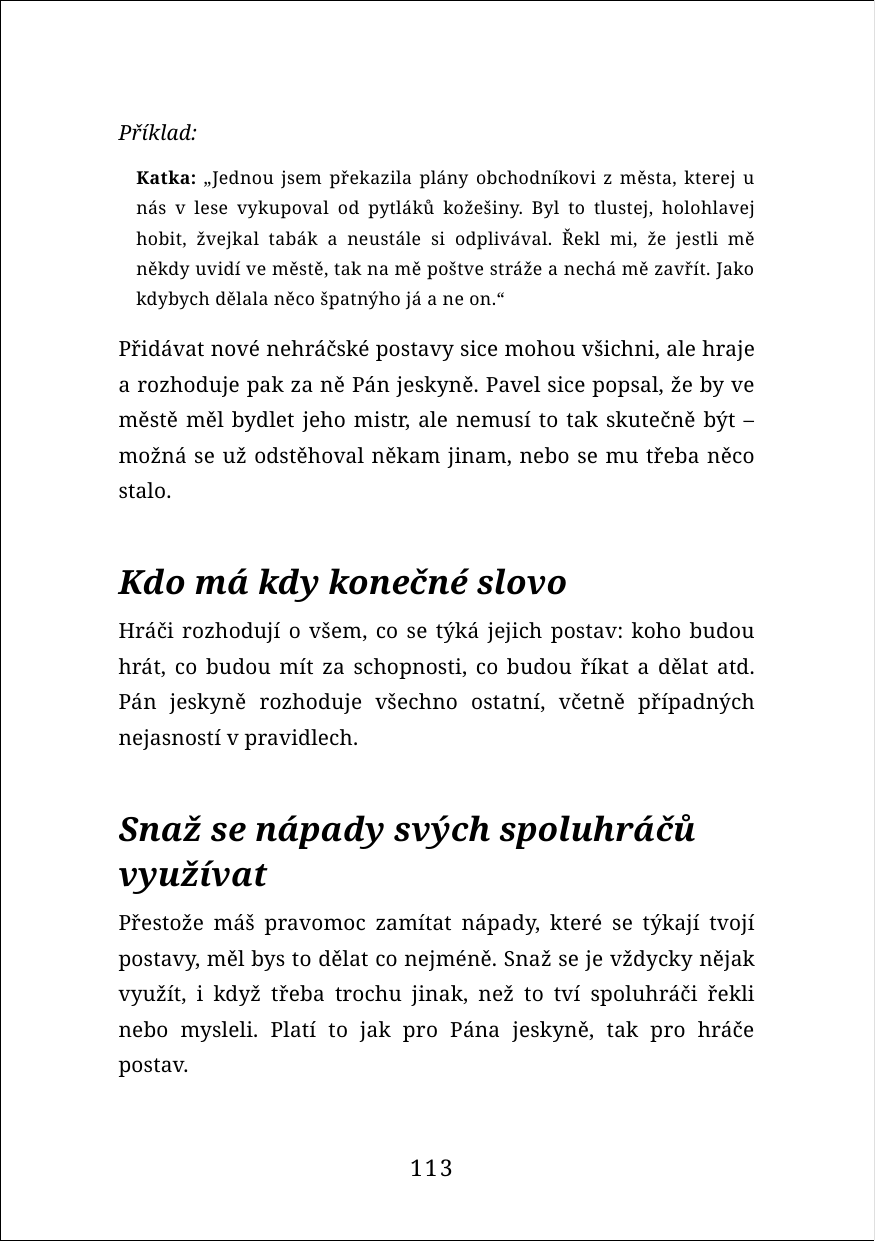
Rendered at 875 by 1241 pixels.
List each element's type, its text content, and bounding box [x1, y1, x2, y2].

subtitle Kdo má kdy konečné slovo [118, 559, 756, 604]
text Hráči rozhodují o všem, co se týká jejich postav: koho budou hrát, co budou mít za schopnosti, co budou říkat a dělat atd. Pán jeskyně rozhoduje všechno ostatní, včetně případných nejasností v pravidlech. [118, 616, 756, 751]
text Katka: „Jednou jsem překazila plány obchodníkovi z města, kterej u nás v lese vykupoval od pytláků kožešiny. Byl to tlustej, holohlavej hobit, žvejkal tabák a neustále si odplivával. Řekl mi, že jestli mě někdy uvidí ve městě, tak na mě poštve stráže a nechá mě zavřít. Jako kdybych dělala něco špatnýho já a ne on.“ [136, 166, 756, 311]
text Přestože máš pravomoc zamítat nápady, které se týkají tvojí postavy, měl bys to dělat co nejméně. Snaž se je vždycky nějak využít, i když třeba trochu jinak, než to tví spoluhráči řekli nebo mysleli. Platí to jak pro Pána jeskyně, tak pro hráče postav. [118, 908, 756, 1079]
text Přidávat nové nehráčské postavy sice mohou všichni, ale hraje a rozhoduje pak za ně Pán jeskyně. Pavel sice popsal, že by ve městě měl bydlet jeho mistr, ale nemusí to tak skutečně být – možná se už odstěhoval někam jinam, nebo se mu třeba něco stalo. [118, 334, 756, 505]
text Příklad: [118, 118, 756, 147]
subtitle Snaž se nápady svých spoluhráčů využívat [118, 806, 756, 897]
